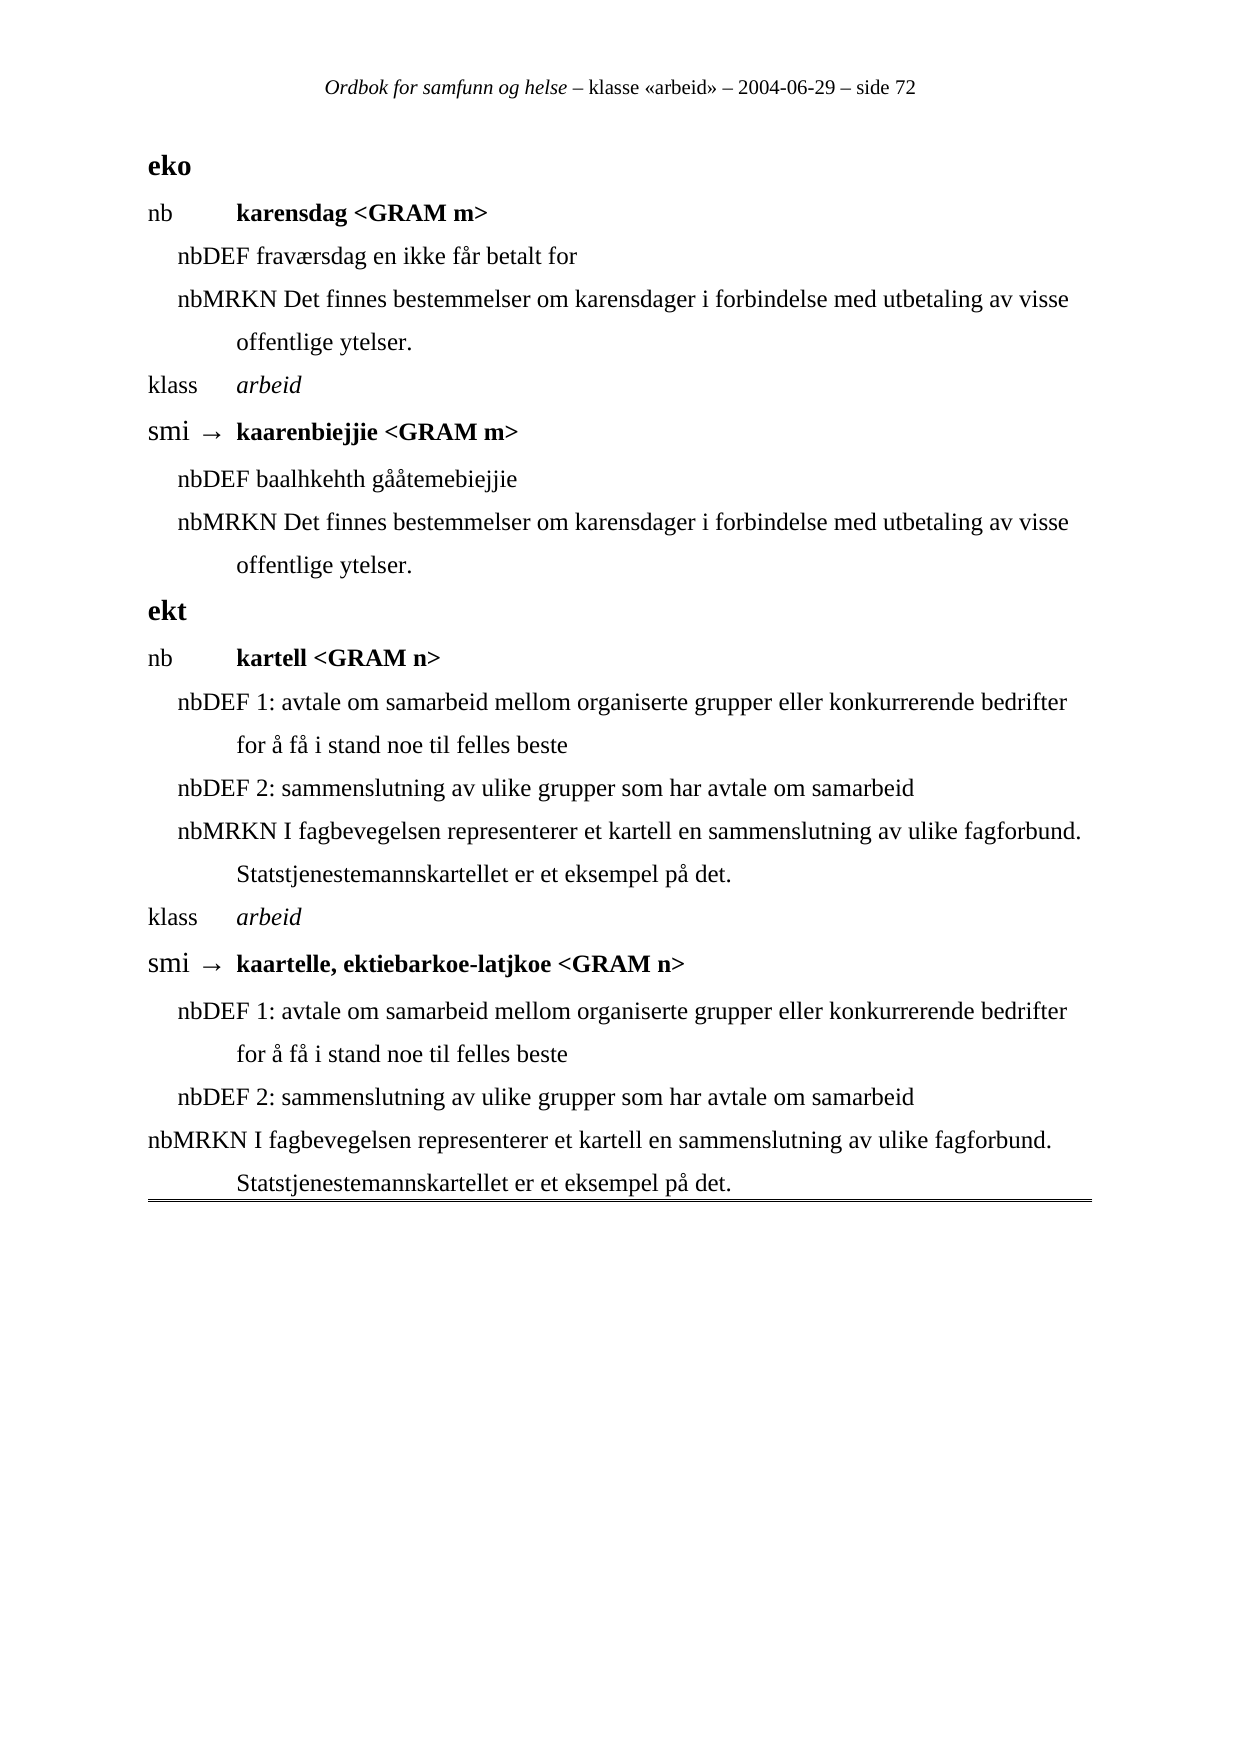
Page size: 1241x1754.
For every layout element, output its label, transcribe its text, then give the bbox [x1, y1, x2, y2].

text nbMRKN Det finnes bestemmelser om karensdager i forbindelse med utbetaling av visse offentlige ytelser. [177, 507, 1092, 579]
text ekt [148, 593, 1092, 627]
text nbMRKN I fagbevegelsen representerer et kartell en sammenslutning av ulike fagforbund. Statstjenestemannskartellet er et eksempel på det. [177, 816, 1092, 888]
text nbDEF 2: sammenslutning av ulike grupper som har avtale om samarbeid [177, 1082, 1092, 1111]
text nbMRKN Det finnes bestemmelser om karensdager i forbindelse med utbetaling av visse offentlige ytelser. [177, 284, 1092, 356]
text nbDEF 1: avtale om samarbeid mellom organiserte grupper eller konkurrerende bedrifter for å få i stand noe til felles beste [177, 996, 1092, 1068]
text eko [148, 148, 1092, 181]
text nbMRKN I fagbevegelsen representerer et kartell en sammenslutning av ulike fagforbund. Statstjenestemannskartellet er et eksempel på det. [148, 1125, 1092, 1199]
text klass arbeid [148, 370, 1092, 399]
text smi → kaartelle, ektiebarkoe-latjkoe <GRAM n> [148, 945, 1092, 979]
text smi → kaarenbiejjie <GRAM m> [148, 413, 1092, 447]
text nb karensdag <GRAM m> [148, 198, 1092, 227]
text nbDEF 2: sammenslutning av ulike grupper som har avtale om samarbeid [177, 773, 1092, 802]
text klass arbeid [148, 902, 1092, 931]
text nbDEF baalhkehth gååtemebiejjie [177, 464, 1092, 493]
text nb kartell <GRAM n> [148, 643, 1092, 672]
text nbDEF fraværsdag en ikke får betalt for [177, 241, 1092, 270]
text nbDEF 1: avtale om samarbeid mellom organiserte grupper eller konkurrerende bedrifter for å få i stand noe til felles beste [177, 687, 1092, 758]
